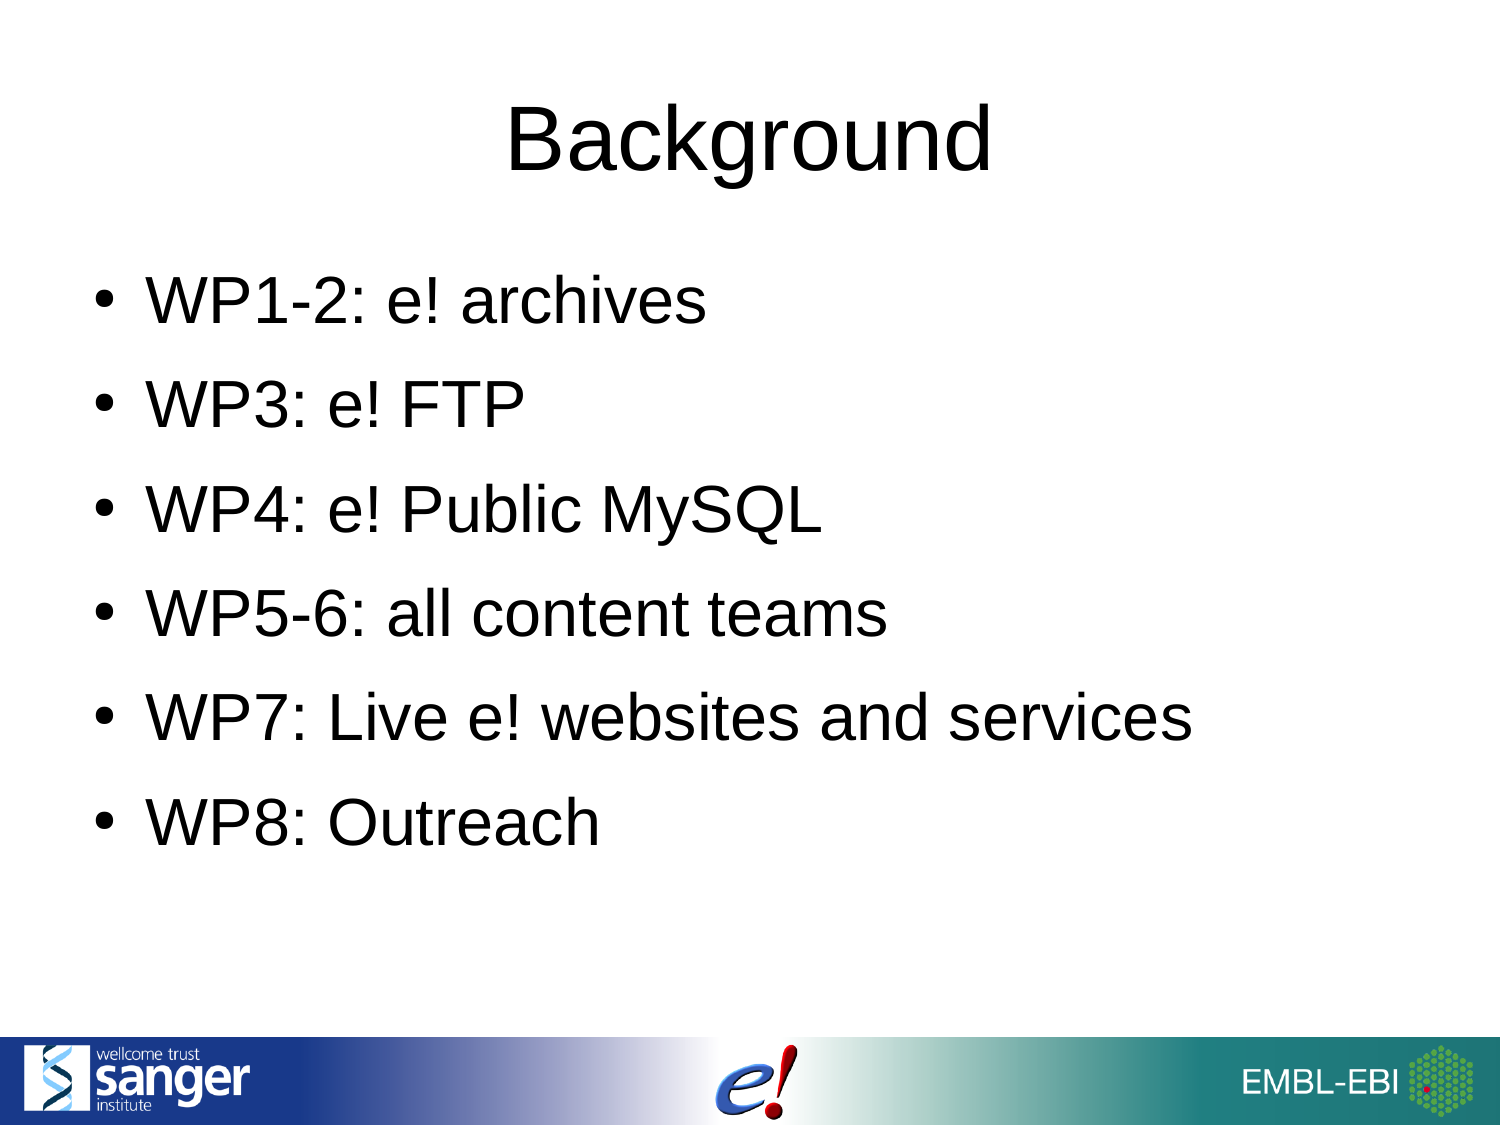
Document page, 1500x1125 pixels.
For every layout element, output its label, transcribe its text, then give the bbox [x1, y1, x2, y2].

picture [0, 1037, 1500, 1125]
list WP1-2: e! archives WP3: e! FTP WP4: e! Public MySQL WP5-6: all content teams WP7: Live e! websites and services WP8: Outreach [75, 263, 1395, 916]
title Background [75, 44, 1425, 233]
